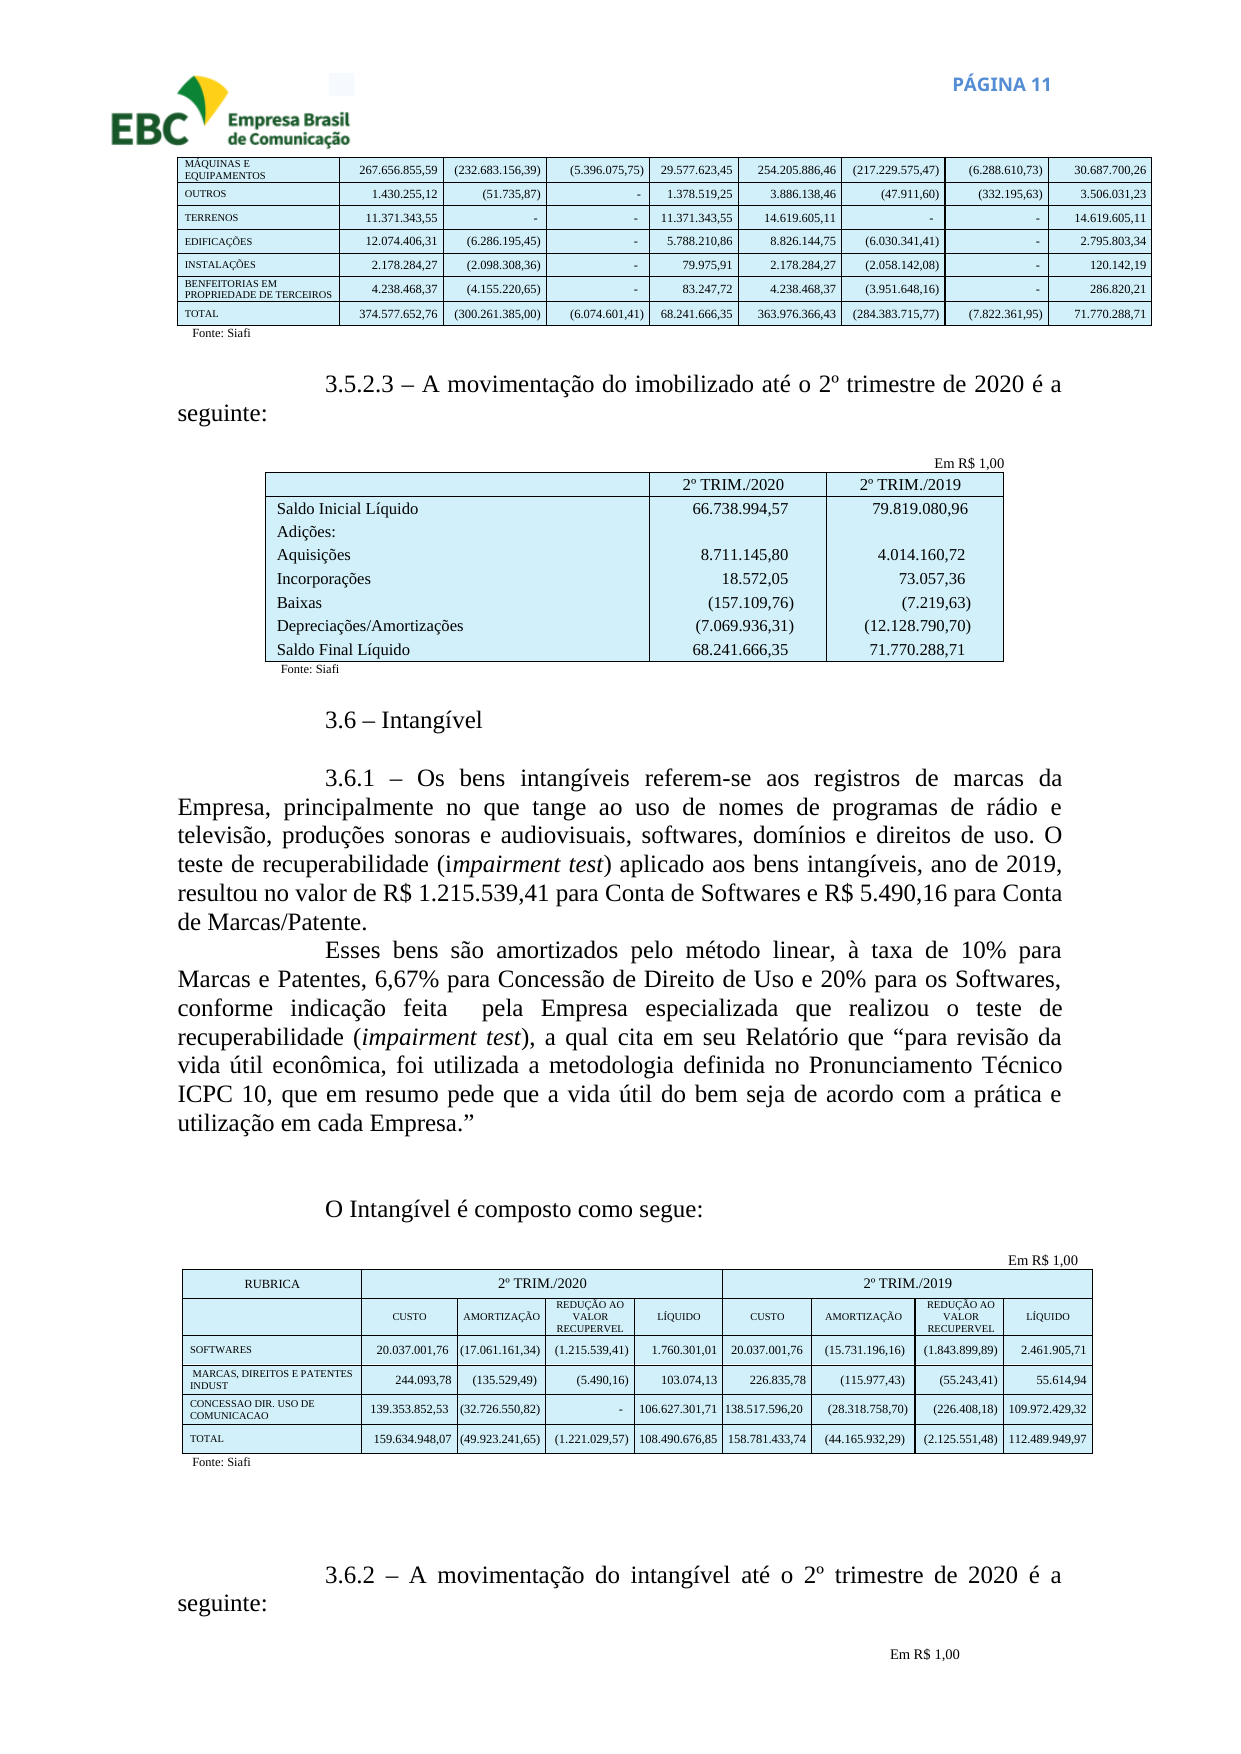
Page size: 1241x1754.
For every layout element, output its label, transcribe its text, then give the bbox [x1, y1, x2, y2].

table_cell 8.711.145,80 [650, 543, 826, 567]
table_cell Adições: [266, 519, 649, 543]
table_cell 363.976.366,43 [739, 302, 841, 325]
table_cell 66.738.994,57 [650, 497, 826, 519]
table_cell 3.506.031,23 [1049, 183, 1151, 205]
table_cell (217.229.575,47) [842, 158, 944, 182]
table_cell (1.215.539,41) [546, 1336, 634, 1364]
table_cell Saldo Final Líquido [266, 638, 649, 661]
table_cell 79.975,91 [650, 254, 738, 276]
table_cell (15.731.196,16) [812, 1336, 914, 1364]
table_cell - [547, 230, 649, 253]
table_cell (1.843.899,89) [916, 1336, 1003, 1364]
table_cell 68.241.666,35 [650, 638, 826, 661]
table_cell 14.619.605,11 [1049, 206, 1151, 229]
table_cell TOTAL [183, 1425, 361, 1453]
table_cell (32.726.550,82) [458, 1395, 545, 1424]
table_cell (28.318.758,70) [812, 1395, 914, 1424]
table_cell 108.490.676,85 [635, 1425, 722, 1453]
table_cell (226.408,18) [916, 1395, 1003, 1424]
table_cell 103.074,13 [635, 1366, 722, 1394]
table_cell - [444, 206, 546, 229]
table_cell LÍQUIDO [1004, 1299, 1092, 1335]
table_cell REDUÇÃO AO VALOR RECUPERVEL [916, 1299, 1003, 1335]
table_cell 12.074.406,31 [340, 230, 443, 253]
table_cell 68.241.666,35 [650, 302, 738, 325]
table_cell AMORTIZAÇÃO [458, 1299, 545, 1335]
table_header [266, 473, 649, 496]
table_cell (6.074.601,41) [547, 302, 649, 325]
text O Intangível é composto como segue: [177, 1194, 1063, 1223]
table_cell 18.572,05 [650, 567, 826, 590]
table_cell (44.165.932,29) [812, 1425, 914, 1453]
table_cell 73.057,36 [827, 567, 1003, 590]
table_cell (1.221.029,57) [546, 1425, 634, 1453]
table_cell [650, 519, 826, 543]
table_cell [183, 1299, 361, 1335]
table_cell - [547, 206, 649, 229]
table_cell 3.886.138,46 [739, 183, 841, 205]
text Fonte: Siafi [177, 662, 1063, 677]
table_cell 1.378.519,25 [650, 183, 738, 205]
table_cell (2.125.551,48) [916, 1425, 1003, 1453]
table_cell MARCAS, DIREITOS E PATENTES INDUST [183, 1366, 361, 1394]
table_cell 5.788.210,86 [650, 230, 738, 253]
table_cell INSTALAÇÕES [178, 254, 339, 276]
table_cell 267.656.855,59 [340, 158, 443, 182]
table_cell (115.977,43) [812, 1366, 914, 1394]
table_cell 4.238.468,37 [340, 277, 443, 301]
table_cell - [547, 277, 649, 301]
table_cell 11.371.343,55 [340, 206, 443, 229]
table_cell (47.911,60) [842, 183, 944, 205]
table_cell (332.195,63) [946, 183, 1048, 205]
table_cell 4.014.160,72 [827, 543, 1003, 567]
table_cell (4.155.220,65) [444, 277, 546, 301]
table_cell [827, 519, 1003, 543]
table_cell (12.128.790,70) [827, 614, 1003, 638]
table_cell TOTAL [178, 302, 339, 325]
table_cell 112.489.949,97 [1004, 1425, 1092, 1453]
table_cell 14.619.605,11 [739, 206, 841, 229]
table_cell 226.835,78 [723, 1366, 811, 1394]
text 3.6.2 – A movimentação do intangível até o 2º trimestre de 2020 é a seguinte: [177, 1560, 1063, 1617]
text Em R$ 1,00 [177, 455, 1004, 472]
table_cell - [547, 183, 649, 205]
text Esses bens são amortizados pelo método linear, à taxa de 10% para Marcas e Patentes, 6,67% para Concessão de Direito de Uso e 20% para os Softwares, conforme indicação feita pela Empresa especializada que realizou o teste de recuperabilidade (impairment test), a qual cita em seu Relatório que “para revisão da vida útil econômica, foi utilizada a metodologia definida no Pronunciamento Técnico ICPC 10, que em resumo pede que a vida útil do bem seja de acordo com a prática e utilização em cada Empresa.” [177, 935, 1063, 1137]
table_cell 286.820,21 [1049, 277, 1151, 301]
table_cell (7.219,63) [827, 590, 1003, 614]
table_cell Saldo Inicial Líquido [266, 497, 649, 519]
table_cell CONCESSAO DIR. USO DE COMUNICACAO [183, 1395, 361, 1424]
table_cell 139.353.852,53 [362, 1395, 457, 1424]
table_cell 254.205.886,46 [739, 158, 841, 182]
table_cell (5.490,16) [546, 1366, 634, 1394]
table_cell (300.261.385,00) [444, 302, 546, 325]
table_cell - [946, 230, 1048, 253]
table_cell (6.030.341,41) [842, 230, 944, 253]
text Em R$ 1,00 [177, 1252, 1078, 1268]
table_cell (2.098.308,36) [444, 254, 546, 276]
table_cell (49.923.241,65) [458, 1425, 545, 1453]
table_cell LÍQUIDO [635, 1299, 722, 1335]
table_cell 1.760.301,01 [635, 1336, 722, 1364]
table_header 2º TRIM./2019 [723, 1270, 1092, 1298]
table_cell (17.061.161,34) [458, 1336, 545, 1364]
table_cell AMORTIZAÇÃO [812, 1299, 914, 1335]
table_cell 106.627.301,71 [635, 1395, 722, 1424]
table_cell REDUÇÃO AO VALOR RECUPERVEL [546, 1299, 634, 1335]
table_header RUBRICA [183, 1270, 361, 1298]
table_cell - [946, 277, 1048, 301]
table_header 2º TRIM./2020 [650, 473, 826, 496]
text Fonte: Siafi [177, 1454, 1063, 1469]
table_cell (55.243,41) [916, 1366, 1003, 1394]
table_cell (51.735,87) [444, 183, 546, 205]
text Em R$ 1,00 [177, 1646, 960, 1663]
table_cell 71.770.288,71 [1049, 302, 1151, 325]
table_cell (135.529,49) [458, 1366, 545, 1394]
table_cell OUTROS [178, 183, 339, 205]
table_cell (5.396.075,75) [547, 158, 649, 182]
table_cell (6.288.610,73) [946, 158, 1048, 182]
table_cell 244.093,78 [362, 1366, 457, 1394]
table_cell 1.430.255,12 [340, 183, 443, 205]
table_cell 2.795.803,34 [1049, 230, 1151, 253]
table_header 2º TRIM./2019 [827, 473, 1003, 496]
table_cell SOFTWARES [183, 1336, 361, 1364]
table_cell 138.517.596,20 [723, 1395, 811, 1424]
table_cell Incorporações [266, 567, 649, 590]
table_cell 2.461.905,71 [1004, 1336, 1092, 1364]
table_cell 2.178.284,27 [340, 254, 443, 276]
text 3.6.1 – Os bens intangíveis referem-se aos registros de marcas da Empresa, principalmente no que tange ao uso de nomes de programas de rádio e televisão, produções sonoras e audiovisuais, softwares, domínios e direitos de uso. O teste de recuperabilidade (impairment test) aplicado aos bens intangíveis, ano de 2019, resultou no valor de R$ 1.215.539,41 para Conta de Softwares e R$ 5.490,16 para Conta de Marcas/Patente. [177, 763, 1063, 935]
table_cell BENFEITORIAS EM PROPRIEDADE DE TERCEIROS [178, 277, 339, 301]
table_cell Aquisições [266, 543, 649, 567]
table_cell 120.142,19 [1049, 254, 1151, 276]
table_cell 29.577.623,45 [650, 158, 738, 182]
table_cell (6.286.195,45) [444, 230, 546, 253]
table_cell 83.247,72 [650, 277, 738, 301]
table_cell Depreciações/Amortizações [266, 614, 649, 638]
table_cell - [842, 206, 944, 229]
table_cell 159.634.948,07 [362, 1425, 457, 1453]
table_cell (2.058.142,08) [842, 254, 944, 276]
table_cell 20.037.001,76 [723, 1336, 811, 1364]
table_cell - [546, 1395, 634, 1424]
table_cell (157.109,76) [650, 590, 826, 614]
table_cell 71.770.288,71 [827, 638, 1003, 661]
table_cell 374.577.652,76 [340, 302, 443, 325]
table_cell (3.951.648,16) [842, 277, 944, 301]
table_header 2º TRIM./2020 [362, 1270, 722, 1298]
table_cell (7.822.361,95) [946, 302, 1048, 325]
table_cell Baixas [266, 590, 649, 614]
table_cell 20.037.001,76 [362, 1336, 457, 1364]
text 3.5.2.3 – A movimentação do imobilizado até o 2º trimestre de 2020 é a seguinte: [177, 369, 1063, 427]
table_cell 11.371.343,55 [650, 206, 738, 229]
table_cell CUSTO [723, 1299, 811, 1335]
table_cell 8.826.144,75 [739, 230, 841, 253]
table_cell 109.972.429,32 [1004, 1395, 1092, 1424]
table_cell MÁQUINAS E EQUIPAMENTOS [178, 158, 339, 182]
table_cell 158.781.433,74 [723, 1425, 811, 1453]
table_cell - [946, 206, 1048, 229]
table_cell EDIFICAÇÕES [178, 230, 339, 253]
table_cell (7.069.936,31) [650, 614, 826, 638]
table_cell CUSTO [362, 1299, 457, 1335]
table_cell TERRENOS [178, 206, 339, 229]
table_cell - [946, 254, 1048, 276]
table_cell - [547, 254, 649, 276]
table_cell 79.819.080,96 [827, 497, 1003, 519]
table_cell 55.614,94 [1004, 1366, 1092, 1394]
table_cell (284.383.715,77) [842, 302, 944, 325]
table_cell 30.687.700,26 [1049, 158, 1151, 182]
table_cell 4.238.468,37 [739, 277, 841, 301]
text 3.6 – Intangível [177, 705, 1063, 734]
text Fonte: Siafi [177, 326, 1063, 340]
table_cell (232.683.156,39) [444, 158, 546, 182]
table_cell 2.178.284,27 [739, 254, 841, 276]
